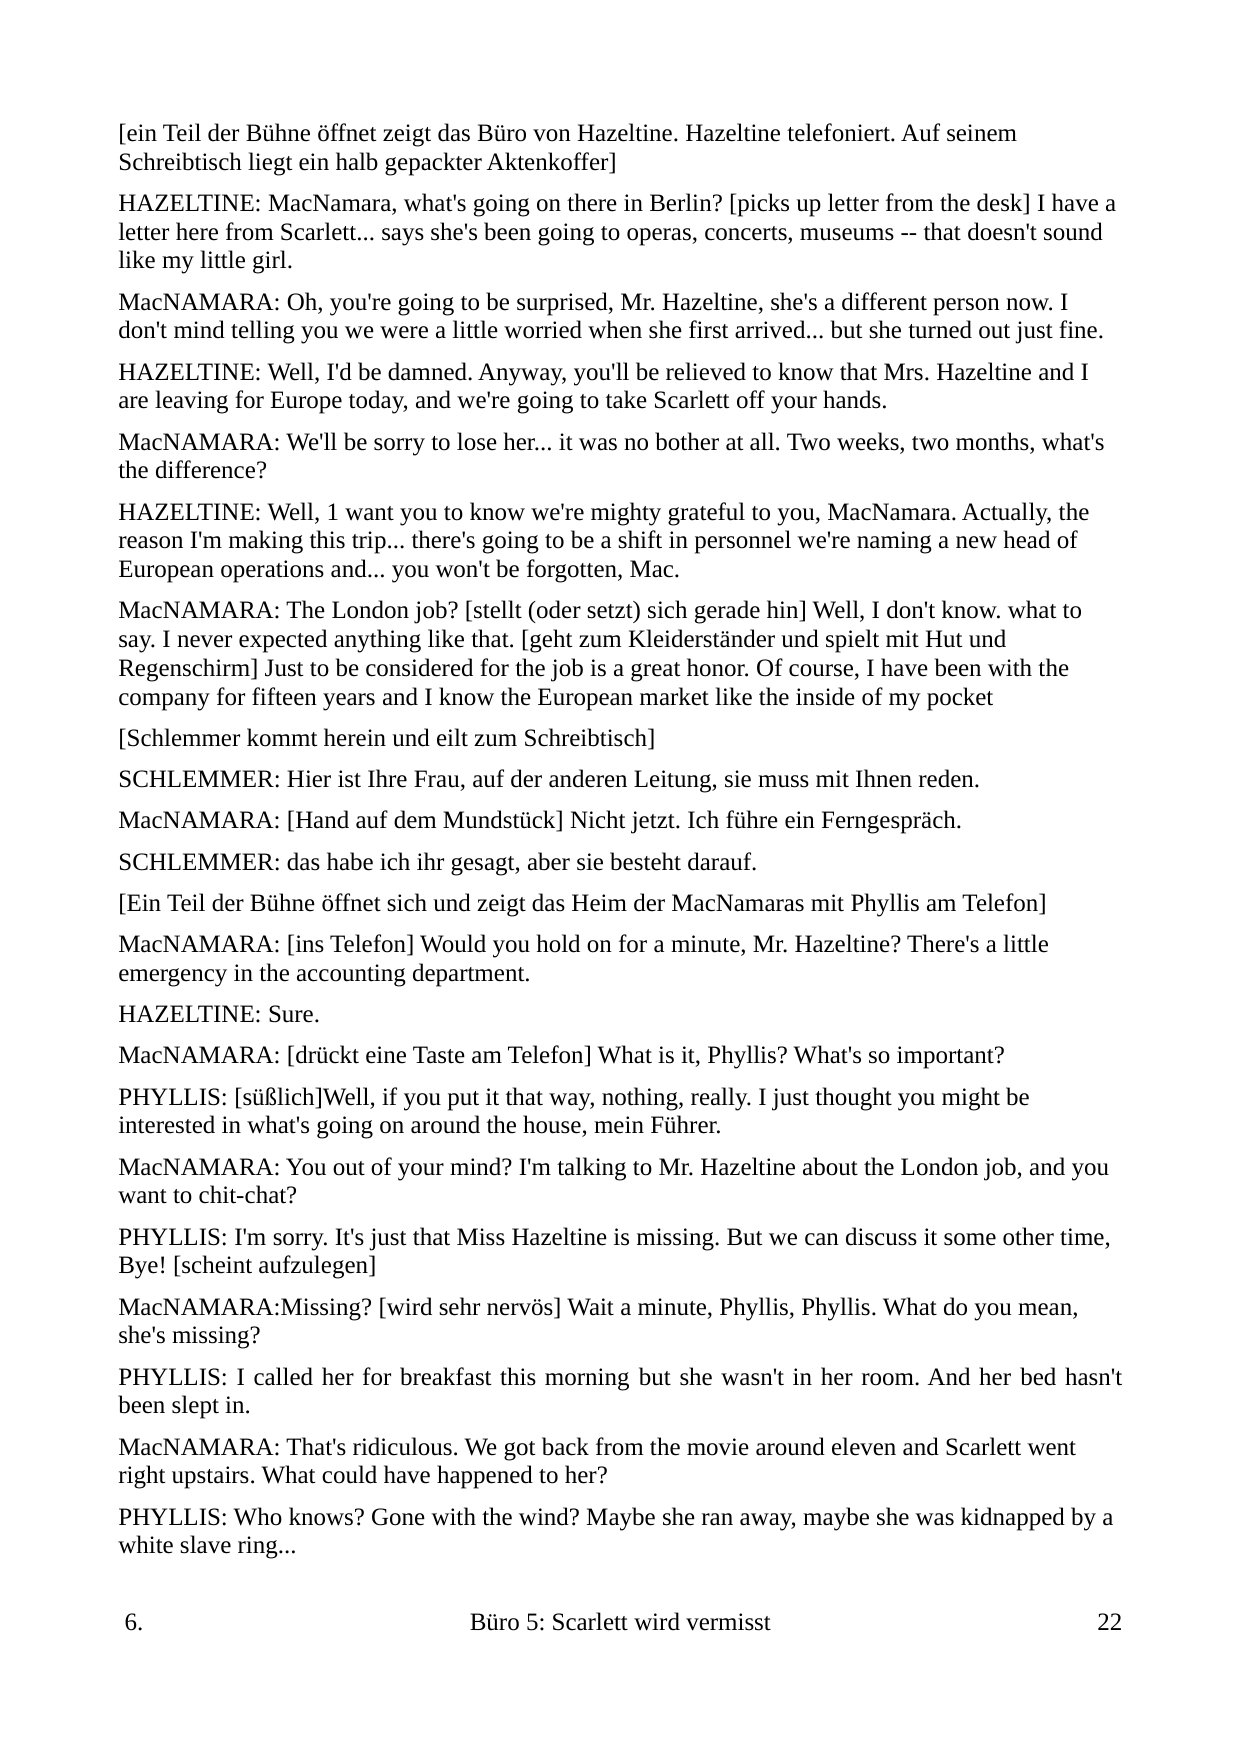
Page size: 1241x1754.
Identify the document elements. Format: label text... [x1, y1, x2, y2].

text PHYLLIS: I called her for breakfast this morning but she wasn't in her room. And her bed hasn't been slept in. [118, 1362, 1122, 1419]
text HAZELTINE: Well, I'd be damned. Anyway, you'll be relieved to know that Mrs. Hazeltine and I are leaving for Europe today, and we're going to take Scarlett off your hands. [118, 357, 1122, 414]
text [Ein Teil der Bühne öffnet sich und zeigt das Heim der MacNamaras mit Phyllis am Telefon] [118, 888, 1122, 917]
text MacNAMARA: [ins Telefon] Would you hold on for a minute, Mr. Hazeltine? There's a little emergency in the accounting department. [118, 929, 1122, 987]
text MacNAMARA: [Hand auf dem Mundstück] Nicht jetzt. Ich führe ein Ferngespräch. [118, 806, 1122, 834]
text PHYLLIS: Who knows? Gone with the wind? Maybe she ran away, maybe she was kidnapped by a white slave ring... [118, 1502, 1122, 1559]
text HAZELTINE: Well, 1 want you to know we're mighty grateful to you, MacNamara. Actually, the reason I'm making this trip... there's going to be a shift in personnel we're naming a new head of European operations and... you won't be forgotten, Mac. [118, 497, 1122, 583]
text [ein Teil der Bühne öffnet zeigt das Büro von Hazeltine. Hazeltine telefoniert. Auf seinem Schreibtisch liegt ein halb gepackter Aktenkoffer] [118, 118, 1122, 176]
text MacNAMARA: You out of your mind? I'm talking to Mr. Hazeltine about the London job, and you want to chit-chat? [118, 1152, 1122, 1209]
text MacNAMARA:Missing? [wird sehr nervös] Wait a minute, Phyllis, Phyllis. What do you mean, she's missing? [118, 1292, 1122, 1349]
text MacNAMARA: Oh, you're going to be surprised, Mr. Hazeltine, she's a different person now. I don't mind telling you we were a little worried when she first arrived... but she turned out just fine. [118, 287, 1122, 344]
text PHYLLIS: [süßlich]Well, if you put it that way, nothing, really. I just thought you might be interested in what's going on around the house, mein Führer. [118, 1082, 1122, 1139]
text MacNAMARA: The London job? [stellt (oder setzt) sich gerade hin] Well, I don't know. what to say. I never expected anything like that. [geht zum Kleiderständer und spielt mit Hut und Regenschirm] Just to be considered for the job is a great honor. Of course, I have been with the company for fifteen years and I know the European market like the inside of my pocket [118, 596, 1122, 711]
text HAZELTINE: Sure. [118, 999, 1122, 1028]
text SCHLEMMER: das habe ich ihr gesagt, aber sie besteht darauf. [118, 847, 1122, 876]
text [Schlemmer kommt herein und eilt zum Schreibtisch] [118, 723, 1122, 752]
text MacNAMARA: [drückt eine Taste am Telefon] What is it, Phyllis? What's so important? [118, 1041, 1122, 1069]
text PHYLLIS: I'm sorry. It's just that Miss Hazeltine is missing. But we can discuss it some other time, Bye! [scheint aufzulegen] [118, 1222, 1122, 1279]
text SCHLEMMER: Hier ist Ihre Frau, auf der anderen Leitung, sie muss mit Ihnen reden. [118, 764, 1122, 793]
text MacNAMARA: That's ridiculous. We got back from the movie around eleven and Scarlett went right upstairs. What could have happened to her? [118, 1432, 1122, 1489]
text HAZELTINE: MacNamara, what's going on there in Berlin? [picks up letter from the desk] I have a letter here from Scarlett... says she's been going to operas, concerts, museums -- that doesn't sound like my little girl. [118, 188, 1122, 274]
text MacNAMARA: We'll be sorry to lose her... it was no bother at all. Two weeks, two months, what's the difference? [118, 427, 1122, 484]
